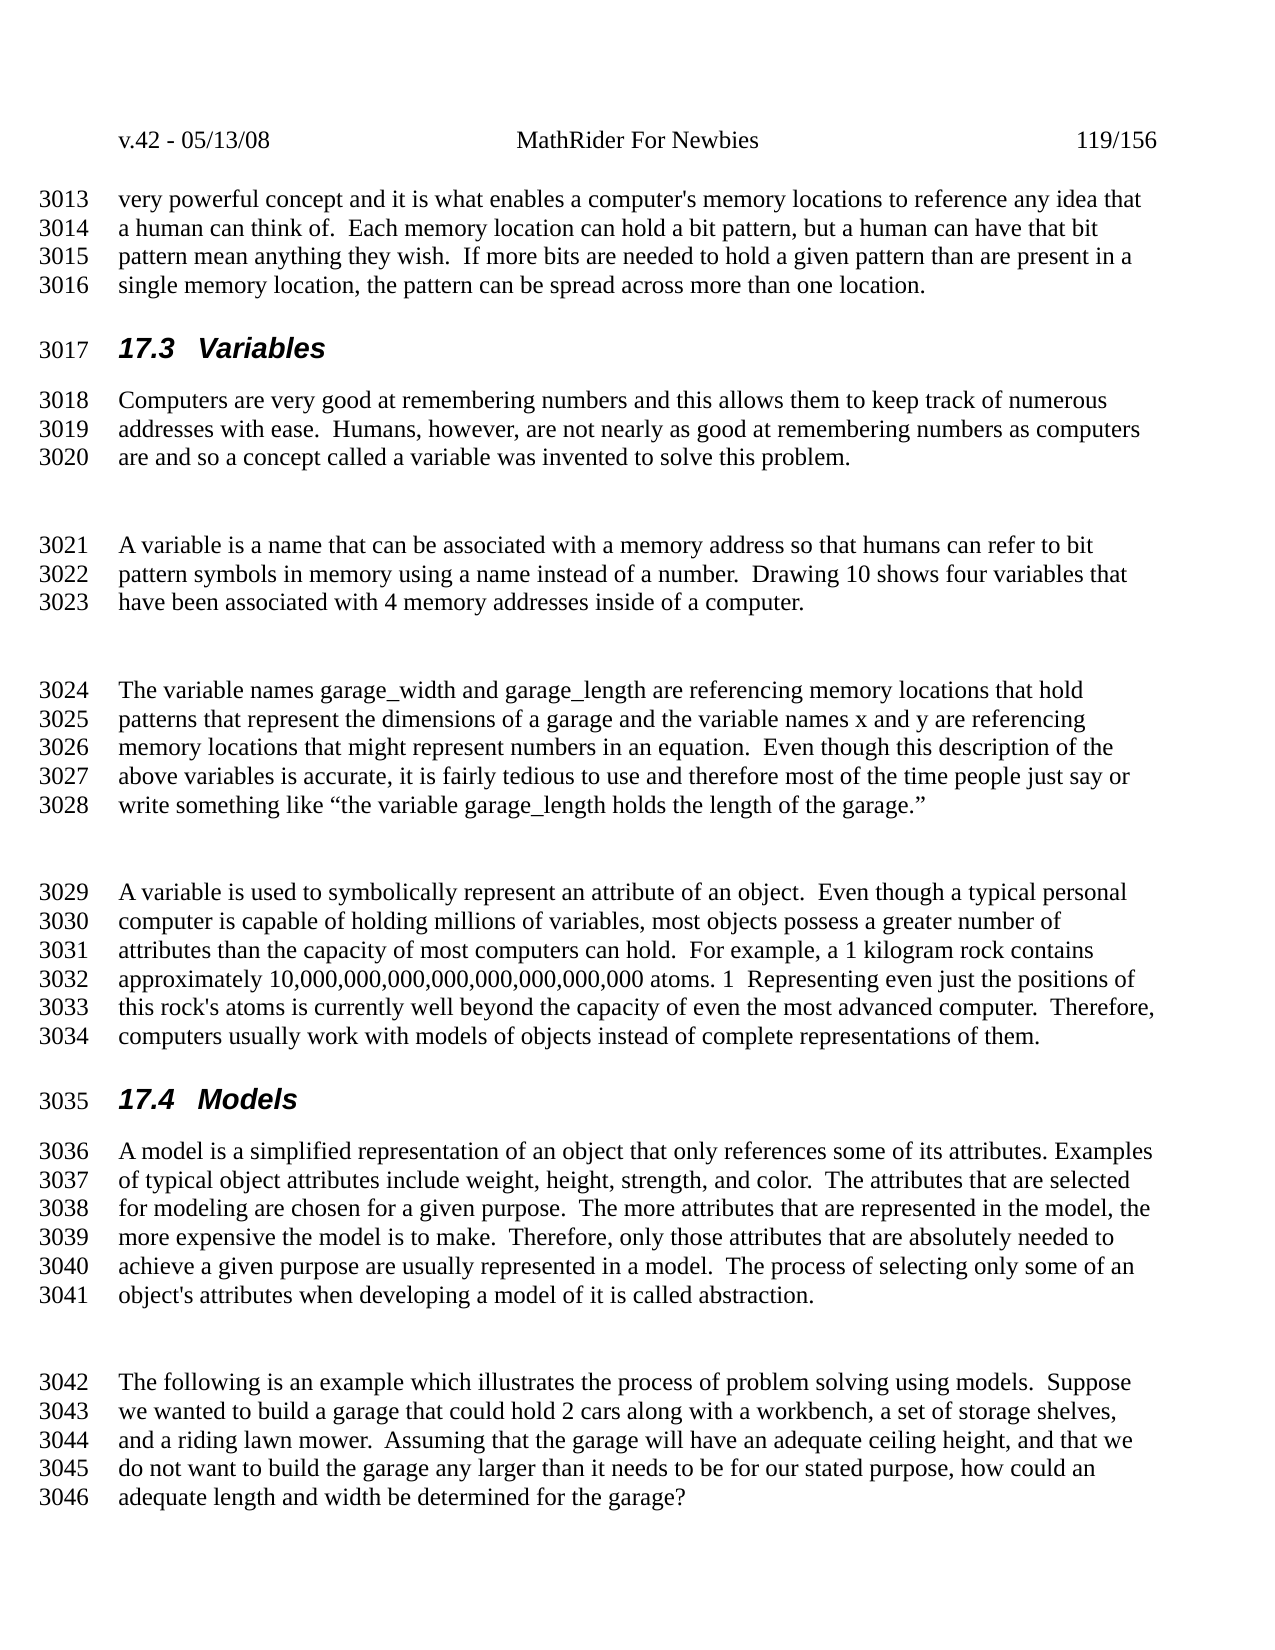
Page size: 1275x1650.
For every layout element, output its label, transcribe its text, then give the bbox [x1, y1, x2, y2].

text A model is a simplified representation of an object that only references some of its attributes. Examples of typical object attributes include weight, height, strength, and color. The attributes that are selected for modeling are chosen for a given purpose. The more attributes that are represented in the model, the more expensive the model is to make. Therefore, only those attributes that are absolutely needed to achieve a given purpose are usually represented in a model. The process of selecting only some of an object's attributes when developing a model of it is called abstraction. [118, 1136, 1157, 1308]
subtitle Variables [118, 331, 1157, 365]
text very powerful concept and it is what enables a computer's memory locations to reference any idea that a human can think of. Each memory location can hold a bit pattern, but a human can have that bit pattern mean anything they wish. If more bits are needed to hold a given pattern than are present in a single memory location, the pattern can be spread across more than one location. [118, 184, 1157, 299]
text A variable is a name that can be associated with a memory address so that humans can refer to bit pattern symbols in memory using a name instead of a number. Drawing 10 shows four variables that have been associated with 4 memory addresses inside of a computer. [118, 530, 1157, 616]
text The following is an example which illustrates the process of problem solving using models. Suppose we wanted to build a garage that could hold 2 cars along with a workbench, a set of storage shelves, and a riding lawn mower. Assuming that the garage will have an adequate ceiling height, and that we do not want to build the garage any larger than it needs to be for our stated purpose, how could an adequate length and width be determined for the garage? [118, 1367, 1157, 1511]
text Computers are very good at remembering numbers and this allows them to keep track of numerous addresses with ease. Humans, however, are not nearly as good at remembering numbers as computers are and so a concept called a variable was invented to solve this problem. [118, 385, 1157, 471]
subtitle Models [118, 1082, 1157, 1116]
text A variable is used to symbolically represent an attribute of an object. Even though a typical personal computer is capable of holding millions of variables, most objects possess a greater number of attributes than the capacity of most computers can hold. For example, a 1 kilogram rock contains approximately 10,000,000,000,000,000,000,000,000 atoms. 1 Representing even just the positions of this rock's atoms is currently well beyond the capacity of even the most advanced computer. Therefore, computers usually work with models of objects instead of complete representations of them. [118, 877, 1157, 1050]
text The variable names garage_width and garage_length are referencing memory locations that hold patterns that represent the dimensions of a garage and the variable names x and y are referencing memory locations that might represent numbers in an equation. Even though this description of the above variables is accurate, it is fairly tedious to use and therefore most of the time people just say or write something like “the variable garage_length holds the length of the garage.” [118, 675, 1157, 819]
